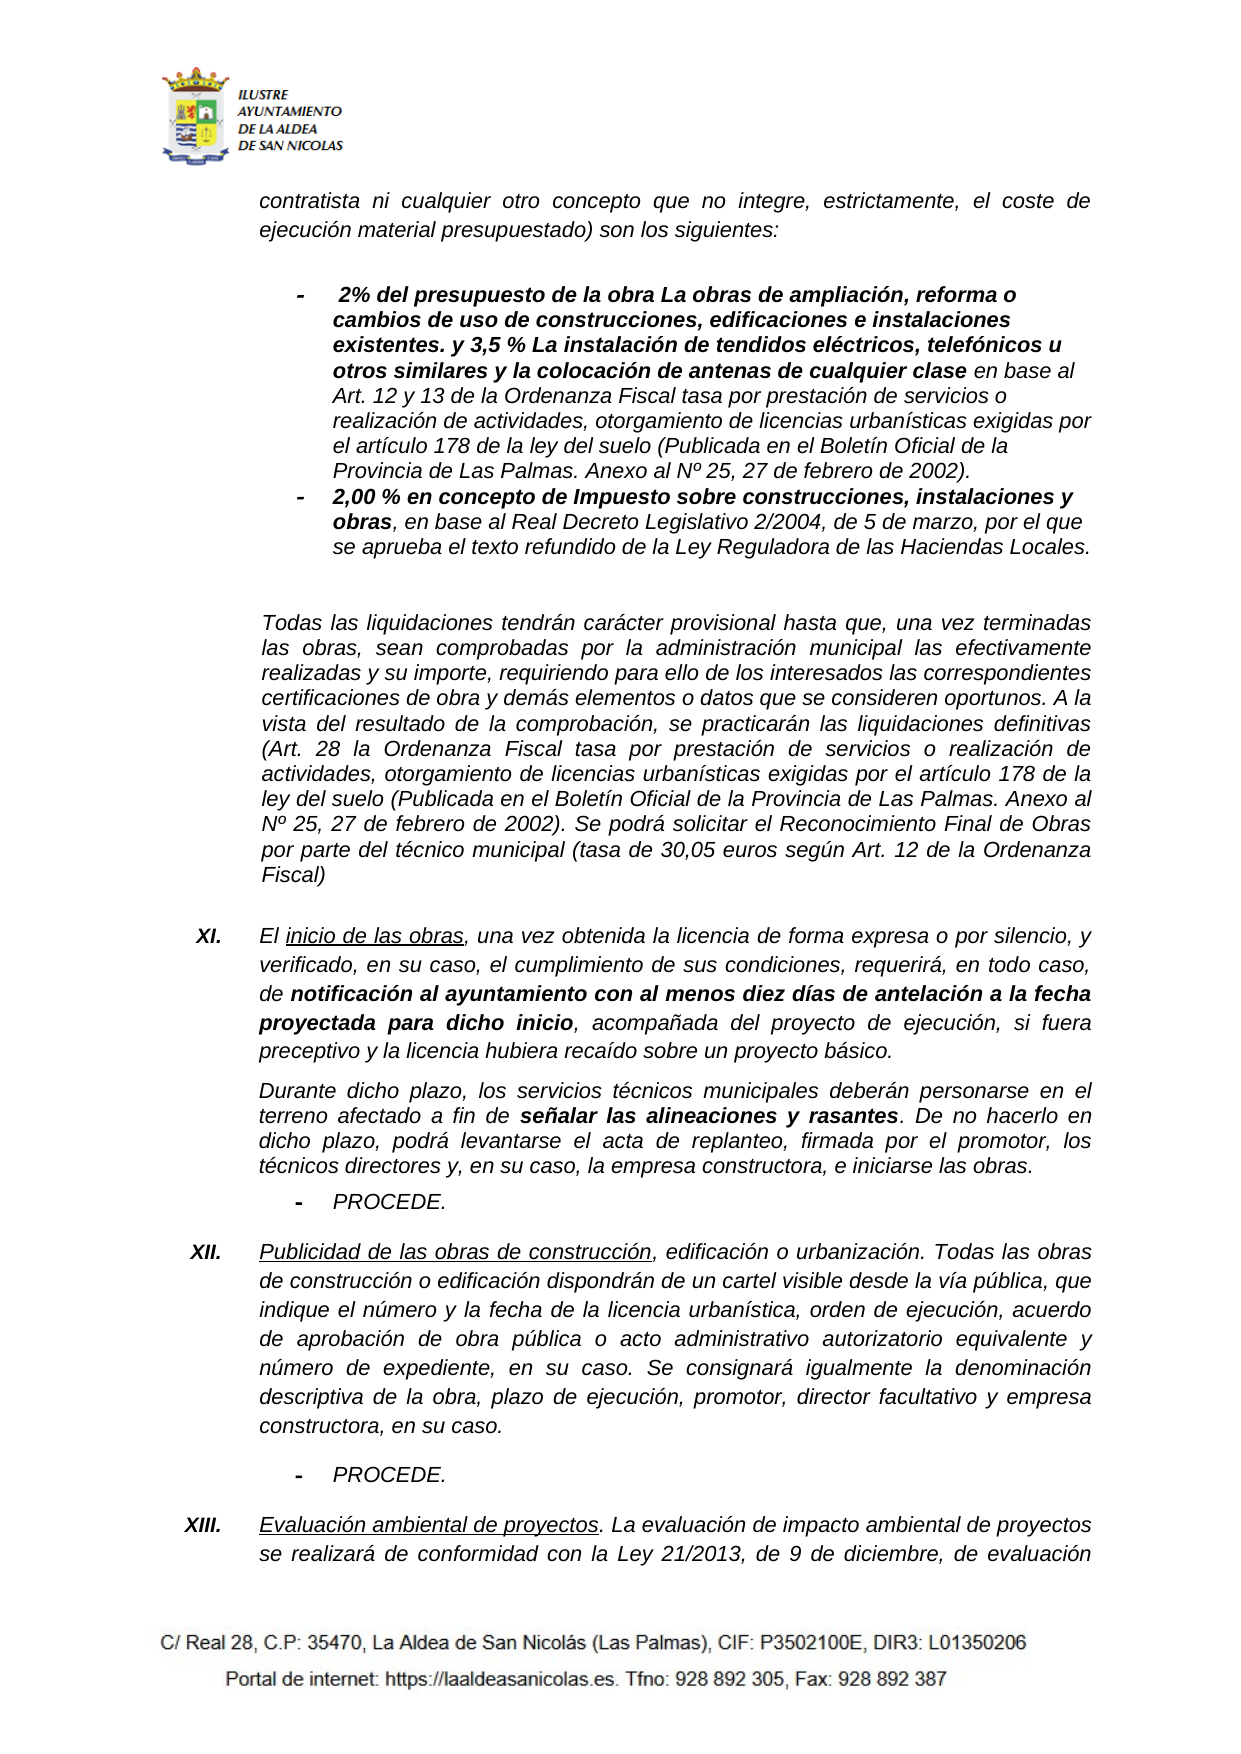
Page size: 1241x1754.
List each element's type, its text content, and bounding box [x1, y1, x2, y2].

list Evaluación ambiental de proyectos. La evaluación de impacto ambiental de proyectos se realizará de conformidad con la Ley 21/2013, de 9 de diciembre, de evaluación [222, 1512, 1093, 1566]
list Publicidad de las obras de construcción, edificación o urbanización. Todas las obras de construcción o edificación dispondrán de un cartel visible desde la vía pública, que indique el número y la fecha de la licencia urbanística, orden de ejecución, acuerdo de aprobación de obra pública o acto administrativo autorizatorio equivalente y número de expediente, en su caso. Se consignará igualmente la denominación descriptiva de la obra, plazo de ejecución, promotor, director facultativo y empresa constructora, en su caso. [222, 1239, 1093, 1438]
list PROCEDE. [295, 1462, 1093, 1488]
text Durante dicho plazo, los servicios técnicos municipales deberán personarse en el terreno afectado a fin de señalar las alineaciones y rasantes. De no hacerlo en dicho plazo, podrá levantarse el acta de replanteo, firmada por el promotor, los técnicos directores y, en su caso, la empresa constructora, e iniciarse las obras. [258, 1078, 1093, 1179]
list 2,00 % en concepto de Impuesto sobre construcciones, instalaciones y obras, en base al Real Decreto Legislativo 2/2004, de 5 de marzo, por el que se aprueba el texto refundido de la Ley Reguladora de las Haciendas Locales. [295, 484, 1093, 559]
list contratista ni cualquier otro concepto que no integre, estrictamente, el coste de ejecución material presupuestado) son los siguientes: [222, 188, 1093, 243]
list 2% del presupuesto de la obra La obras de ampliación, reforma o cambios de uso de construcciones, edificaciones e instalaciones existentes. y 3,5 % La instalación de tendidos eléctricos, telefónicos u otros similares y la colocación de antenas de cualquier clase en base al Art. 12 y 13 de la Ordenanza Fiscal tasa por prestación de servicios o realización de actividades, otorgamiento de licencias urbanísticas exigidas por el artículo 178 de la ley del suelo (Publicada en el Boletín Oficial de la Provincia de Las Palmas. Anexo al Nº 25, 27 de febrero de 2002). [295, 282, 1093, 484]
picture [148, 1626, 1034, 1695]
list El inicio de las obras, una vez obtenida la licencia de forma expresa o por silencio, y verificado, en su caso, el cumplimiento de sus condiciones, requerirá, en todo caso, de notificación al ayuntamiento con al menos diez días de antelación a la fecha proyectada para dicho inicio, acompañada del proyecto de ejecución, si fuera preceptivo y la licencia hubiera recaído sobre un proyecto básico. [222, 923, 1093, 1064]
list PROCEDE. [295, 1189, 1093, 1214]
picture [148, 59, 359, 173]
text Todas las liquidaciones tendrán carácter provisional hasta que, una vez terminadas las obras, sean comprobadas por la administración municipal las efectivamente realizadas y su importe, requiriendo para ello de los interesados las correspondientes certificaciones de obra y demás elementos o datos que se consideren oportunos. A la vista del resultado de la comprobación, se practicarán las liquidaciones definitivas (Art. 28 la Ordenanza Fiscal tasa por prestación de servicios o realización de actividades, otorgamiento de licencias urbanísticas exigidas por el artículo 178 de la ley del suelo (Publicada en el Boletín Oficial de la Provincia de Las Palmas. Anexo al Nº 25, 27 de febrero de 2002). Se podrá solicitar el Reconocimiento Final de Obras por parte del técnico municipal (tasa de 30,05 euros según Art. 12 de la Ordenanza Fiscal) [261, 610, 1093, 887]
